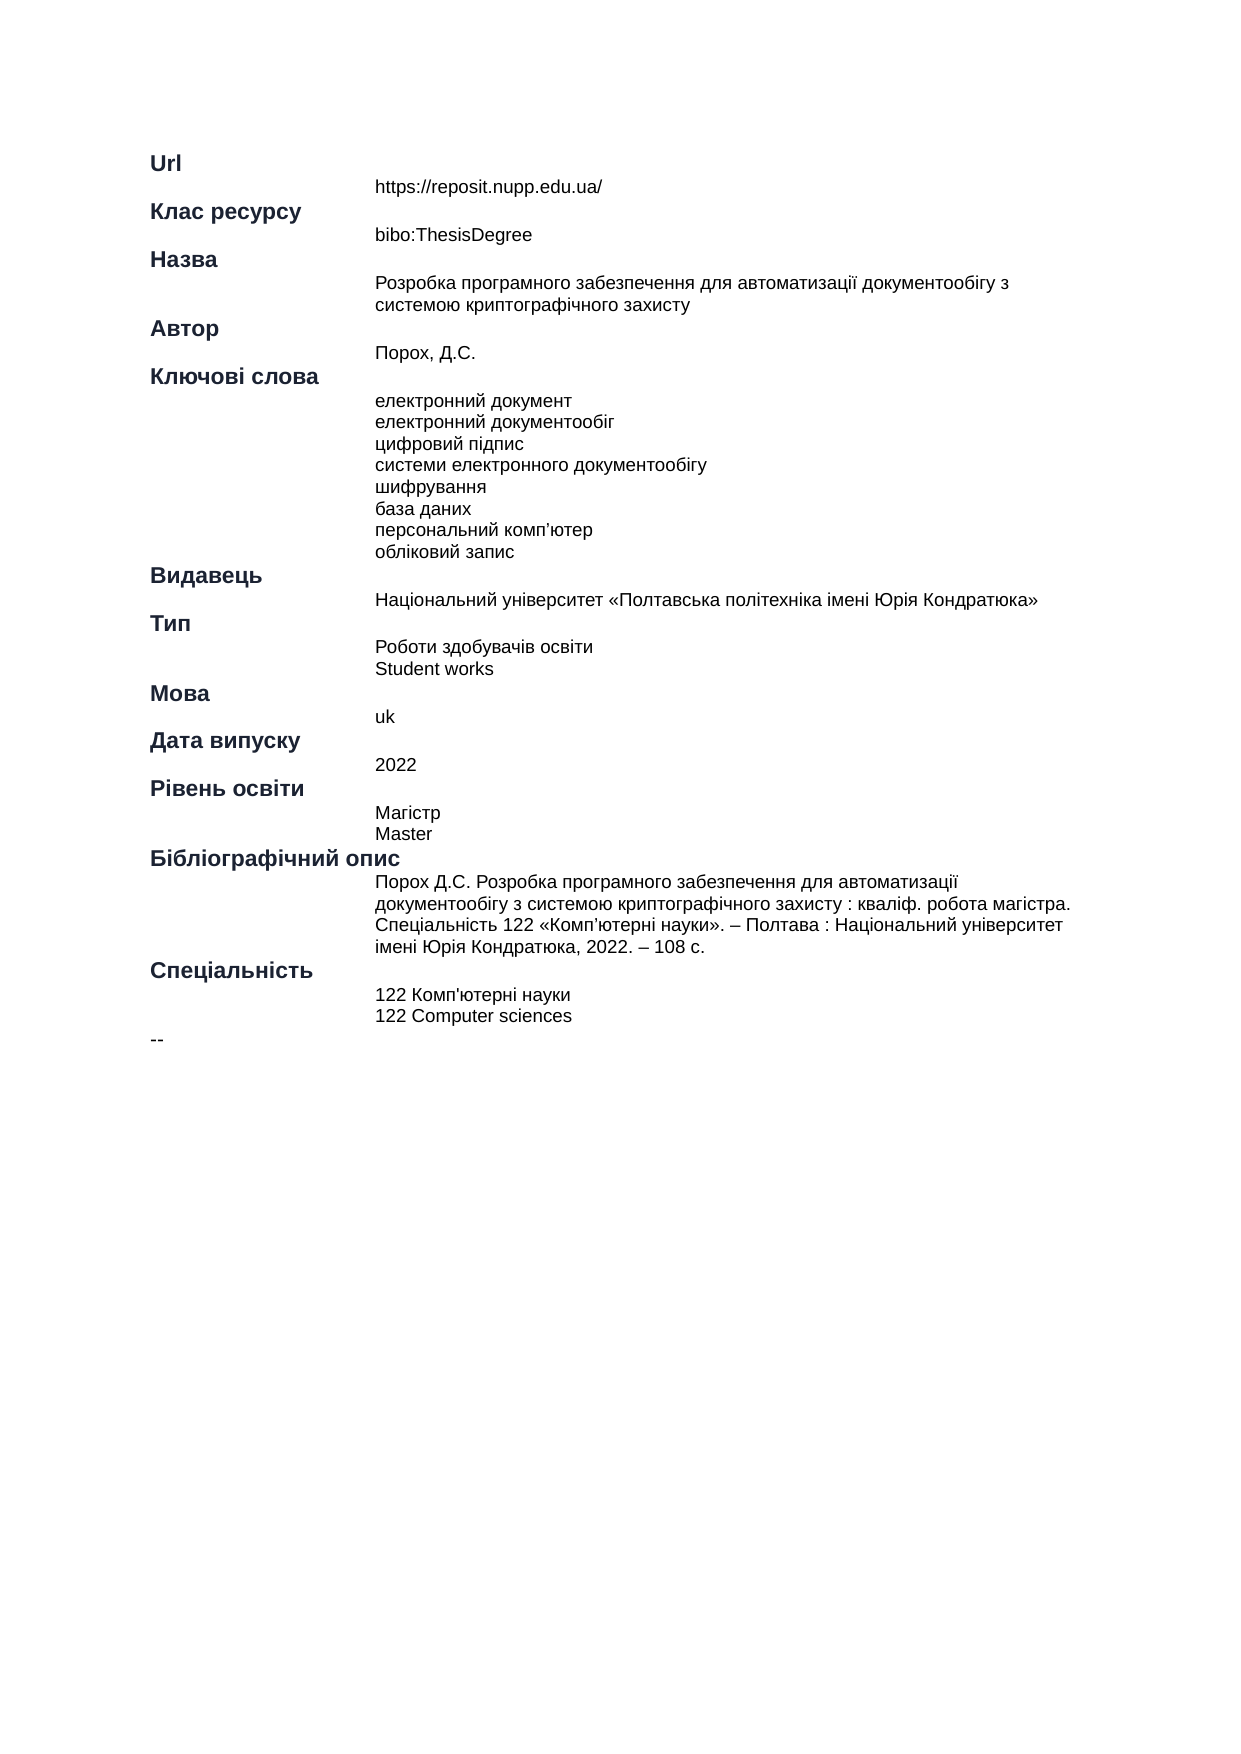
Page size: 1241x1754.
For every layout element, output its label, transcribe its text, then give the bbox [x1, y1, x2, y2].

text Національний університет «Полтавська політехніка імені Юрія Кондратюка» [375, 588, 1090, 610]
text Видавець [150, 562, 1090, 588]
text Рівень освіти [150, 775, 1090, 802]
text Назва [150, 246, 1090, 272]
text обліковий запис [375, 541, 1090, 562]
text електронний документообіг [375, 411, 1090, 433]
text персональний комп’ютер [375, 519, 1090, 541]
text uk [375, 706, 1090, 727]
text Тип [150, 610, 1090, 636]
text Порох, Д.С. [375, 342, 1090, 363]
text 122 Computer sciences [375, 1005, 1090, 1027]
text Ключові слова [150, 363, 1090, 389]
text -- [150, 1027, 1090, 1051]
text Клас ресурсу [150, 198, 1090, 224]
text електронний документ [375, 389, 1090, 411]
text Бібліографічний опис [150, 845, 1090, 871]
text https://reposit.nupp.edu.ua/ [375, 176, 1090, 198]
text шифрування [375, 476, 1090, 497]
text Student works [375, 658, 1090, 679]
text 122 Комп'ютерні науки [375, 984, 1090, 1005]
text системи електронного документообігу [375, 454, 1090, 476]
text Дата випуску [150, 727, 1090, 754]
text Розробка програмного забезпечення для автоматизації документообігу з системою криптографічного захисту [375, 272, 1090, 315]
text Роботи здобувачів освіти [375, 636, 1090, 658]
text Порох Д.С. Розробка програмного забезпечення для автоматизації документообігу з системою криптографічного захисту : кваліф. робота магістра. Спеціальність 122 «Комп’ютерні науки». – Полтава : Національний університет імені Юрія Кондратюка, 2022. – 108 с. [375, 871, 1090, 957]
text bibo:ThesisDegree [375, 224, 1090, 246]
text база даних [375, 497, 1090, 519]
text Url [150, 150, 1090, 176]
text Master [375, 823, 1090, 845]
text Магістр [375, 802, 1090, 823]
text Мова [150, 679, 1090, 706]
text цифровий підпис [375, 433, 1090, 454]
text 2022 [375, 754, 1090, 775]
text Спеціальність [150, 957, 1090, 984]
text Автор [150, 315, 1090, 342]
